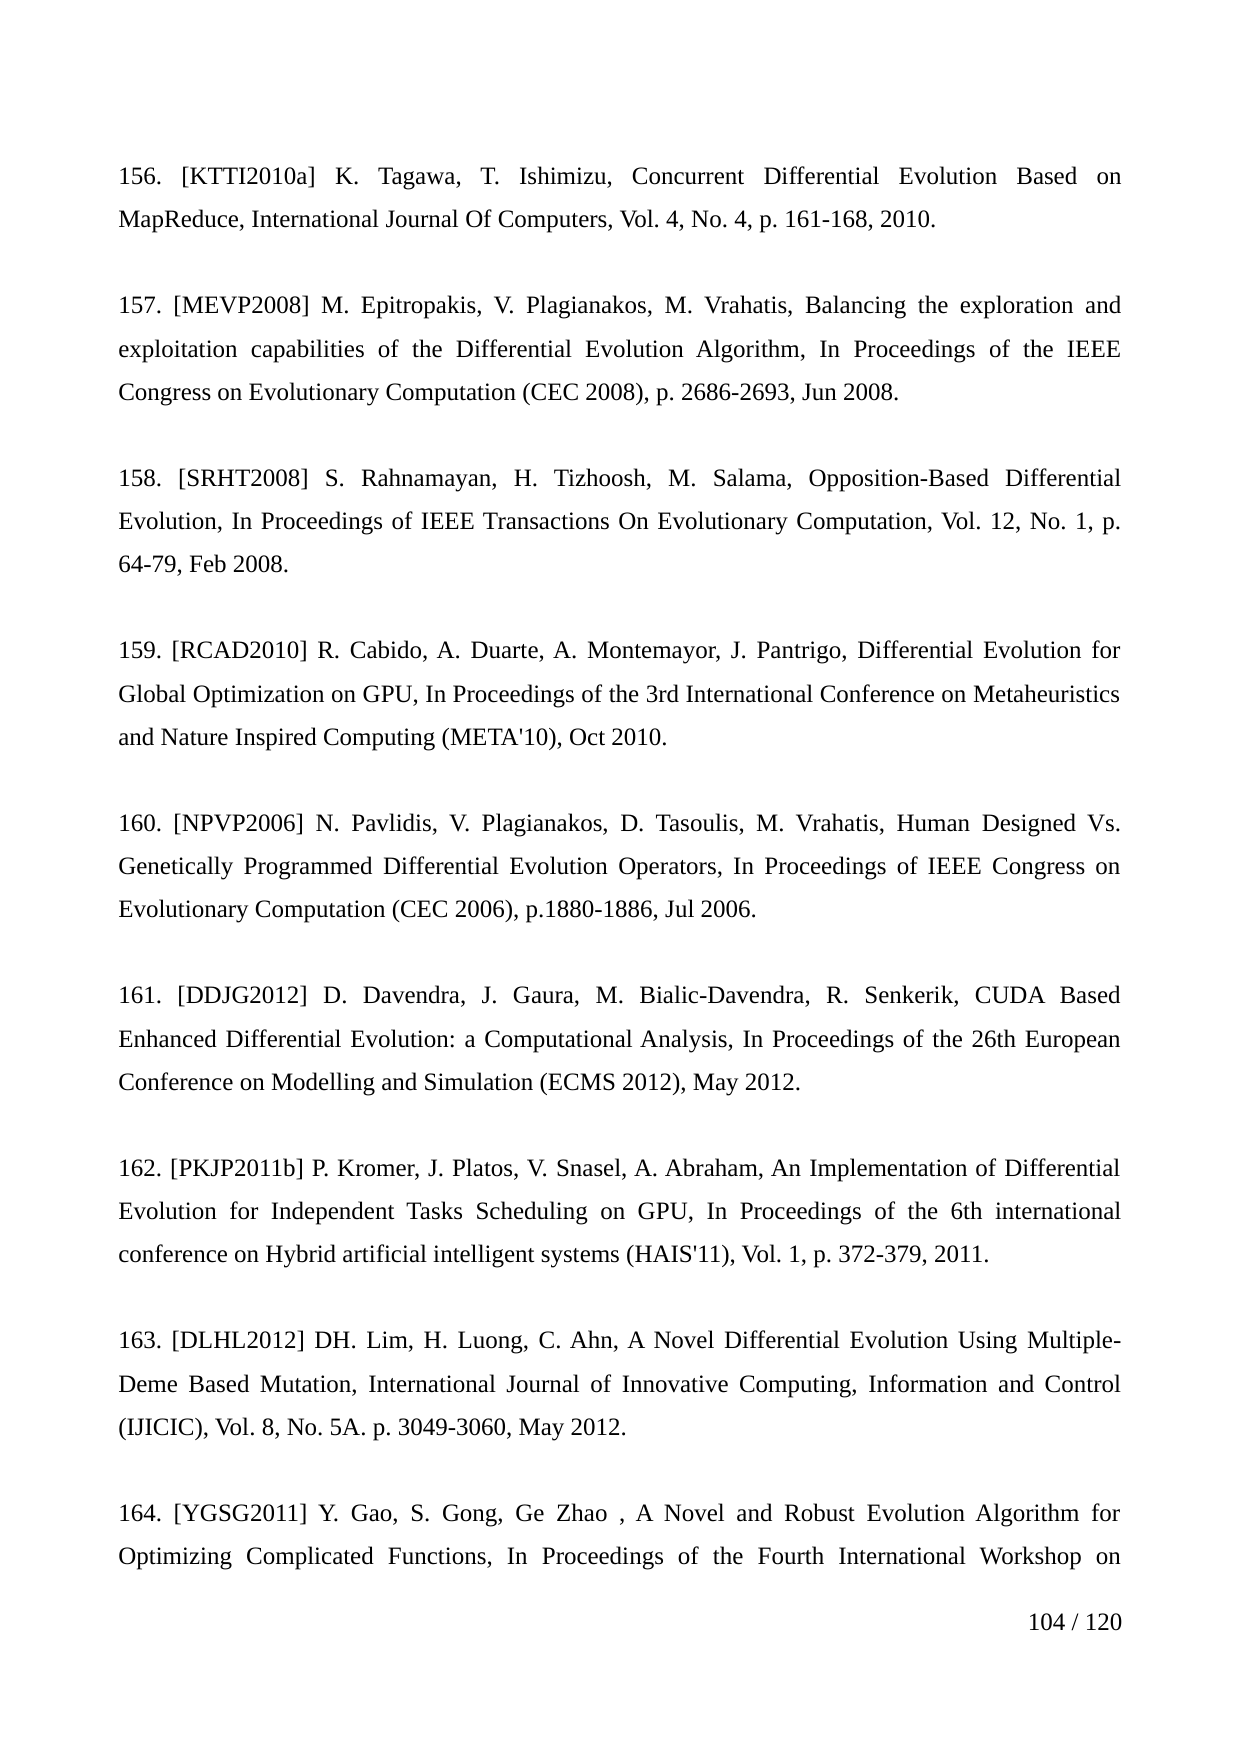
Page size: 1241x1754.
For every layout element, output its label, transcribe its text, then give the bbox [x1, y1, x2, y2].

text 159. [RCAD2010] R. Cabido, A. Duarte, A. Montemayor, J. Pantrigo, Differential Evolution for Global Optimization on GPU, In Proceedings of the 3rd International Conference on Metaheuristics and Nature Inspired Computing (META'10), Oct 2010. [118, 636, 1122, 751]
text 164. [YGSG2011] Y. Gao, S. Gong, Ge Zhao , A Novel and Robust Evolution Algorithm for Optimizing Complicated Functions, In Proceedings of the Fourth International Workshop on [118, 1498, 1122, 1570]
text 156. [KTTI2010a] K. Tagawa, T. Ishimizu, Concurrent Differential Evolution Based on MapReduce, International Journal Of Computers, Vol. 4, No. 4, p. 161-168, 2010. [118, 161, 1122, 233]
text 161. [DDJG2012] D. Davendra, J. Gaura, M. Bialic-Davendra, R. Senkerik, CUDA Based Enhanced Differential Evolution: a Computational Analysis, In Proceedings of the 26th European Conference on Modelling and Simulation (ECMS 2012), May 2012. [118, 981, 1122, 1096]
text 163. [DLHL2012] DH. Lim, H. Luong, C. Ahn, A Novel Differential Evolution Using Multiple-Deme Based Mutation, International Journal of Innovative Computing, Information and Control (IJICIC), Vol. 8, No. 5A. p. 3049-3060, May 2012. [118, 1326, 1122, 1441]
text 158. [SRHT2008] S. Rahnamayan, H. Tizhoosh, M. Salama, Opposition-Based Differential Evolution, In Proceedings of IEEE Transactions On Evolutionary Computation, Vol. 12, No. 1, p. 64-79, Feb 2008. [118, 463, 1122, 578]
text 162. [PKJP2011b] P. Kromer, J. Platos, V. Snasel, A. Abraham, An Implementation of Differential Evolution for Independent Tasks Scheduling on GPU, In Proceedings of the 6th international conference on Hybrid artificial intelligent systems (HAIS'11), Vol. 1, p. 372-379, 2011. [118, 1153, 1122, 1268]
text 157. [MEVP2008] M. Epitropakis, V. Plagianakos, M. Vrahatis, Balancing the exploration and exploitation capabilities of the Differential Evolution Algorithm, In Proceedings of the IEEE Congress on Evolutionary Computation (CEC 2008), p. 2686-2693, Jun 2008. [118, 291, 1122, 406]
text 160. [NPVP2006] N. Pavlidis, V. Plagianakos, D. Tasoulis, M. Vrahatis, Human Designed Vs. Genetically Programmed Differential Evolution Operators, In Proceedings of IEEE Congress on Evolutionary Computation (CEC 2006), p.1880-1886, Jul 2006. [118, 808, 1122, 923]
